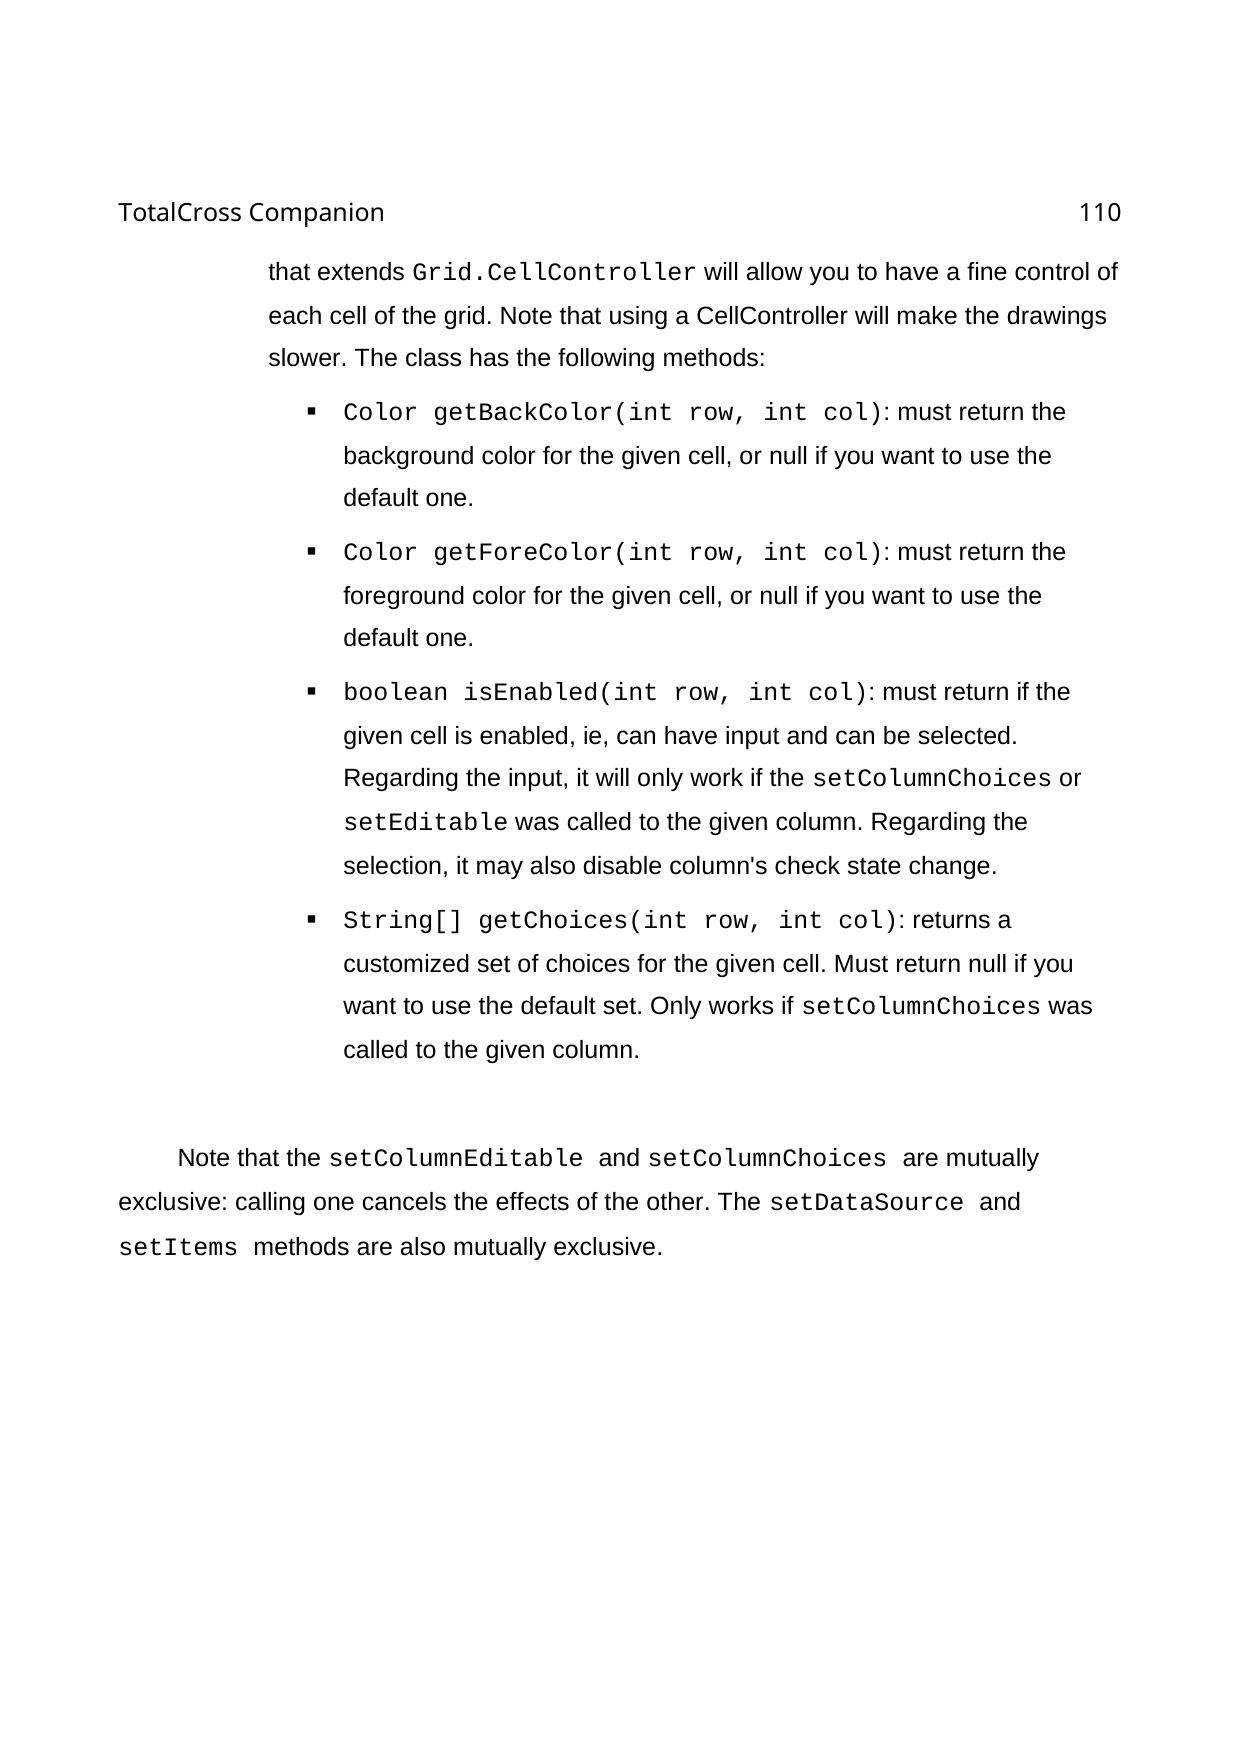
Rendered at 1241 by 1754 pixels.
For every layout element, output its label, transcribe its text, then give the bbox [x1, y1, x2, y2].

list Color getForeColor(int row, int col): must return the foreground color for the given cell, or null if you want to use the default one. [306, 538, 1122, 652]
list String[] getChoices(int row, int col): returns a customized set of choices for the given cell. Must return null if you want to use the default set. Only works if setColumnChoices was called to the given column. [306, 906, 1122, 1064]
text Note that the setColumnEditable and setColumnChoices are mutually exclusive: calling one cancels the effects of the other. The setDataSource and setItems methods are also mutually exclusive. [118, 1144, 1122, 1262]
list Color getBackColor(int row, int col): must return the background color for the given cell, or null if you want to use the default one. [306, 398, 1122, 512]
list boolean isEnabled(int row, int col): must return if the given cell is enabled, ie, can have input and can be selected. Regarding the input, it will only work if the setColumnChoices or setEditable was called to the given column. Regarding the selection, it may also disable column's check state change. [306, 678, 1122, 880]
list that extends Grid.CellController will allow you to have a fine control of each cell of the grid. Note that using a CellController will make the drawings slower. The class has the following methods: [231, 258, 1122, 372]
